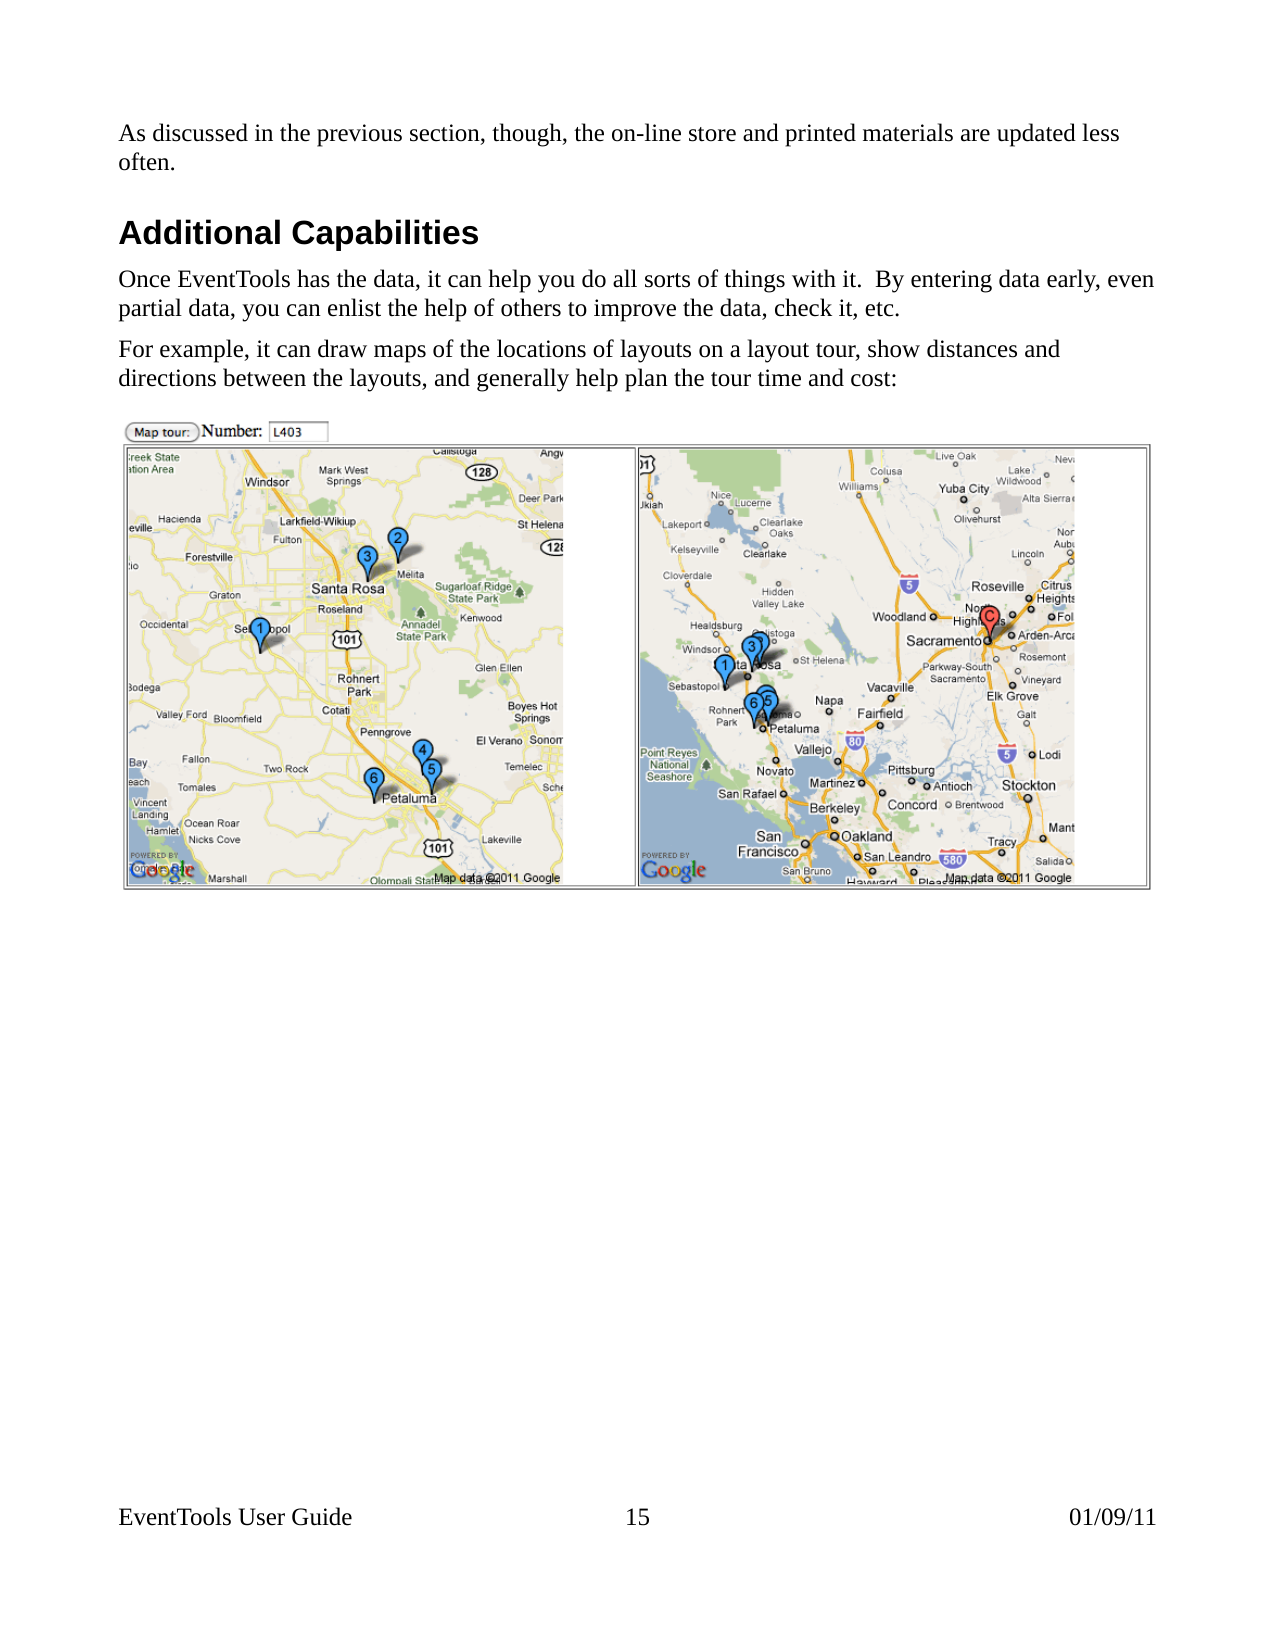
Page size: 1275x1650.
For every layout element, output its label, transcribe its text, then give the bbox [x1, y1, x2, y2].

picture [118, 404, 1157, 894]
subtitle Additional Capabilities [118, 213, 1157, 252]
text For example, it can draw maps of the locations of layouts on a layout tour, show distances and directions between the layouts, and generally help plan the tour time and cost: [118, 334, 1157, 392]
text As discussed in the previous section, though, the on-line store and printed materials are updated less often. [118, 118, 1157, 176]
text Once EventTools has the data, it can help you do all sorts of things with it. By entering data early, even partial data, you can enlist the help of others to improve the data, check it, etc. [118, 264, 1157, 322]
